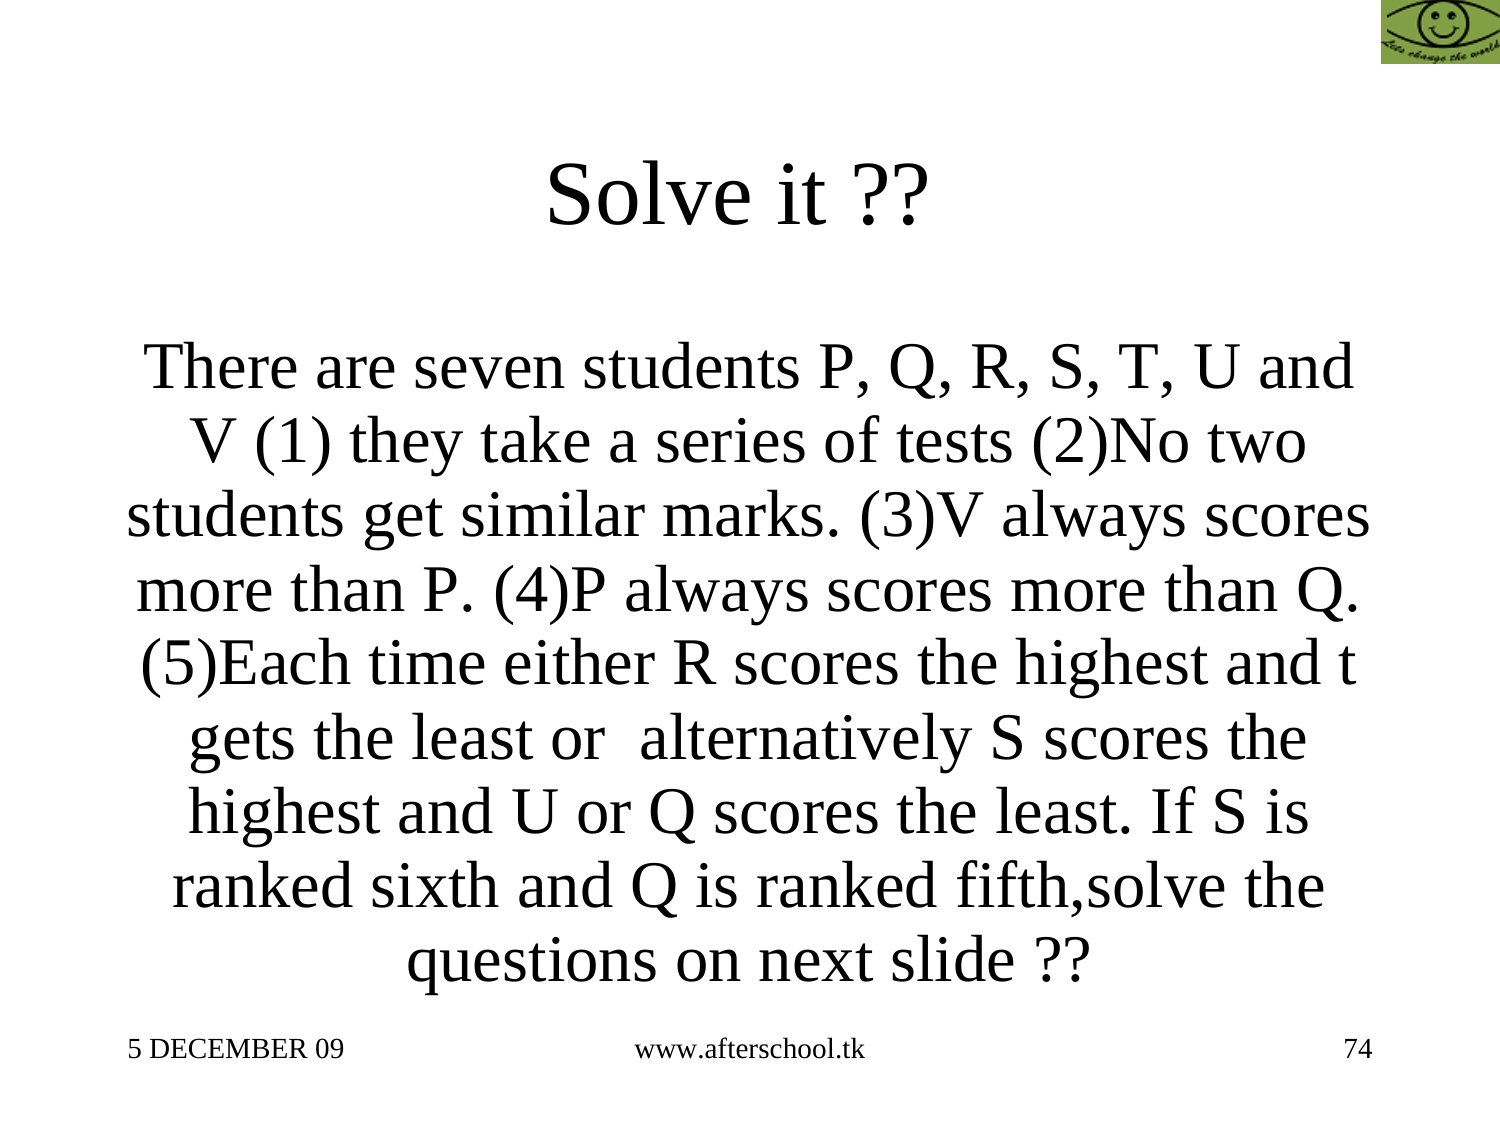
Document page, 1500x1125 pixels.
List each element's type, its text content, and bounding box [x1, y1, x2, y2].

picture [1381, 0, 1500, 64]
subtitle There are seven students P, Q, R, S, T, U and V (1) they take a series of tests (2)No two students get similar marks. (3)V always scores more than P. (4)P always scores more than Q. (5)Each time either R scores the highest and t gets the least or alternatively S scores the highest and U or Q scores the least. If S is ranked sixth and Q is ranked fifth,solve the questions on next slide ?? [112, 329, 1388, 996]
title Solve it ?? [112, 107, 1388, 281]
